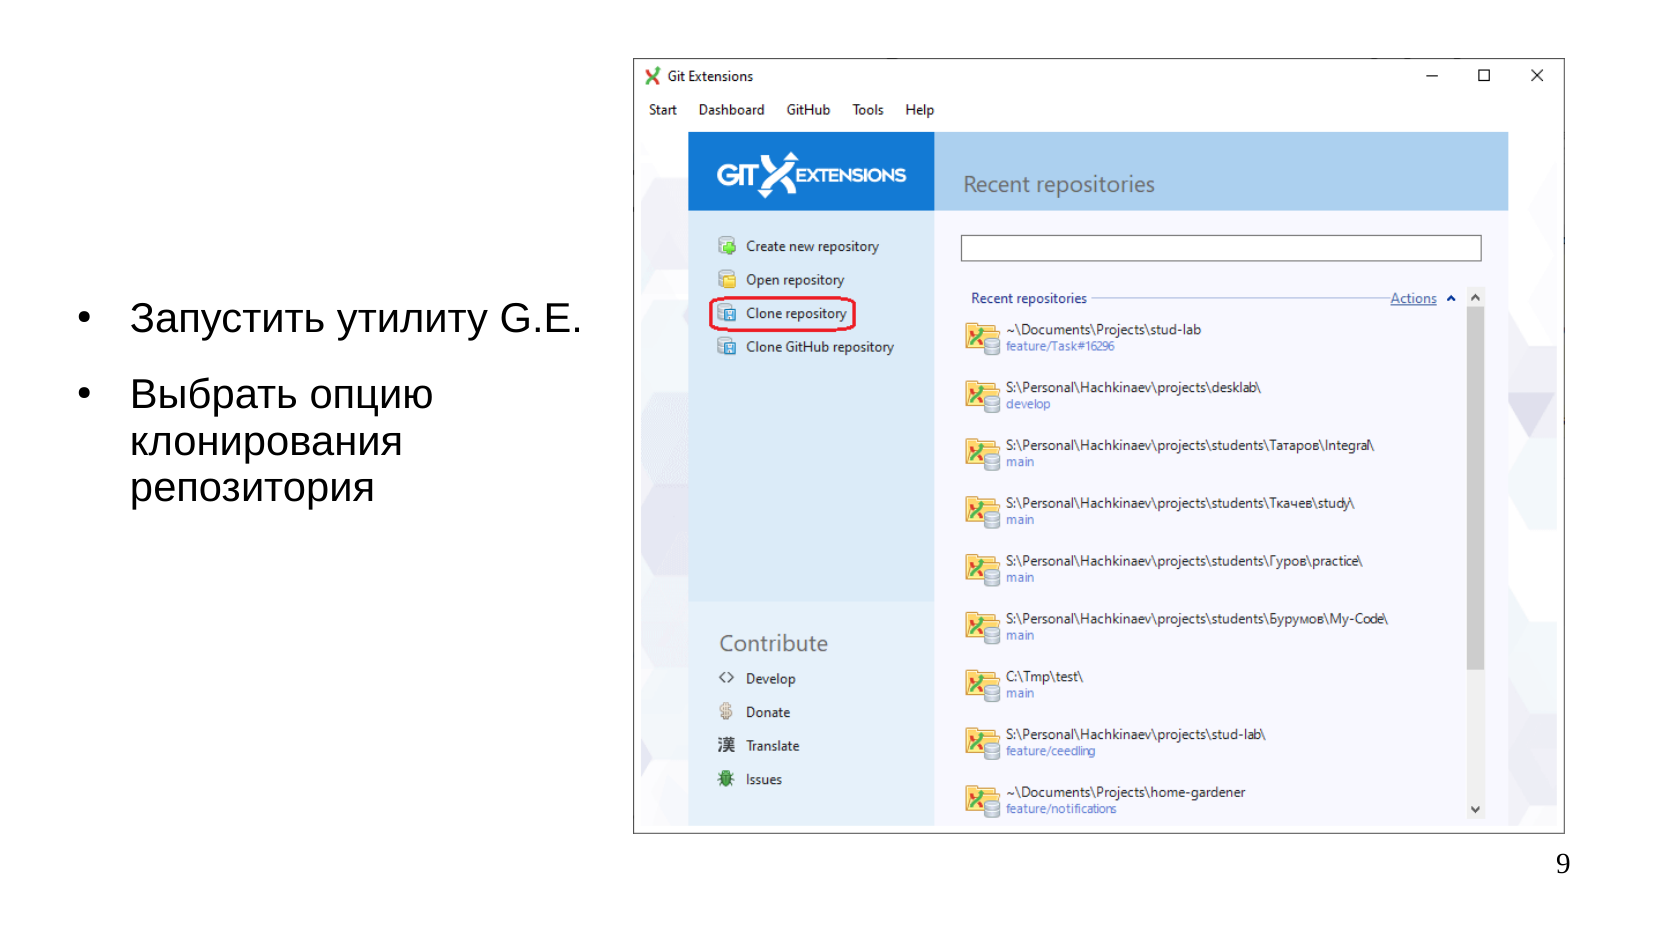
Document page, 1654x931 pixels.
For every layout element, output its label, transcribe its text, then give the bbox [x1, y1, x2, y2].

picture [633, 58, 1565, 834]
list Запустить утилиту G.E. Выбрать опцию клонирования репозитория [59, 295, 597, 580]
